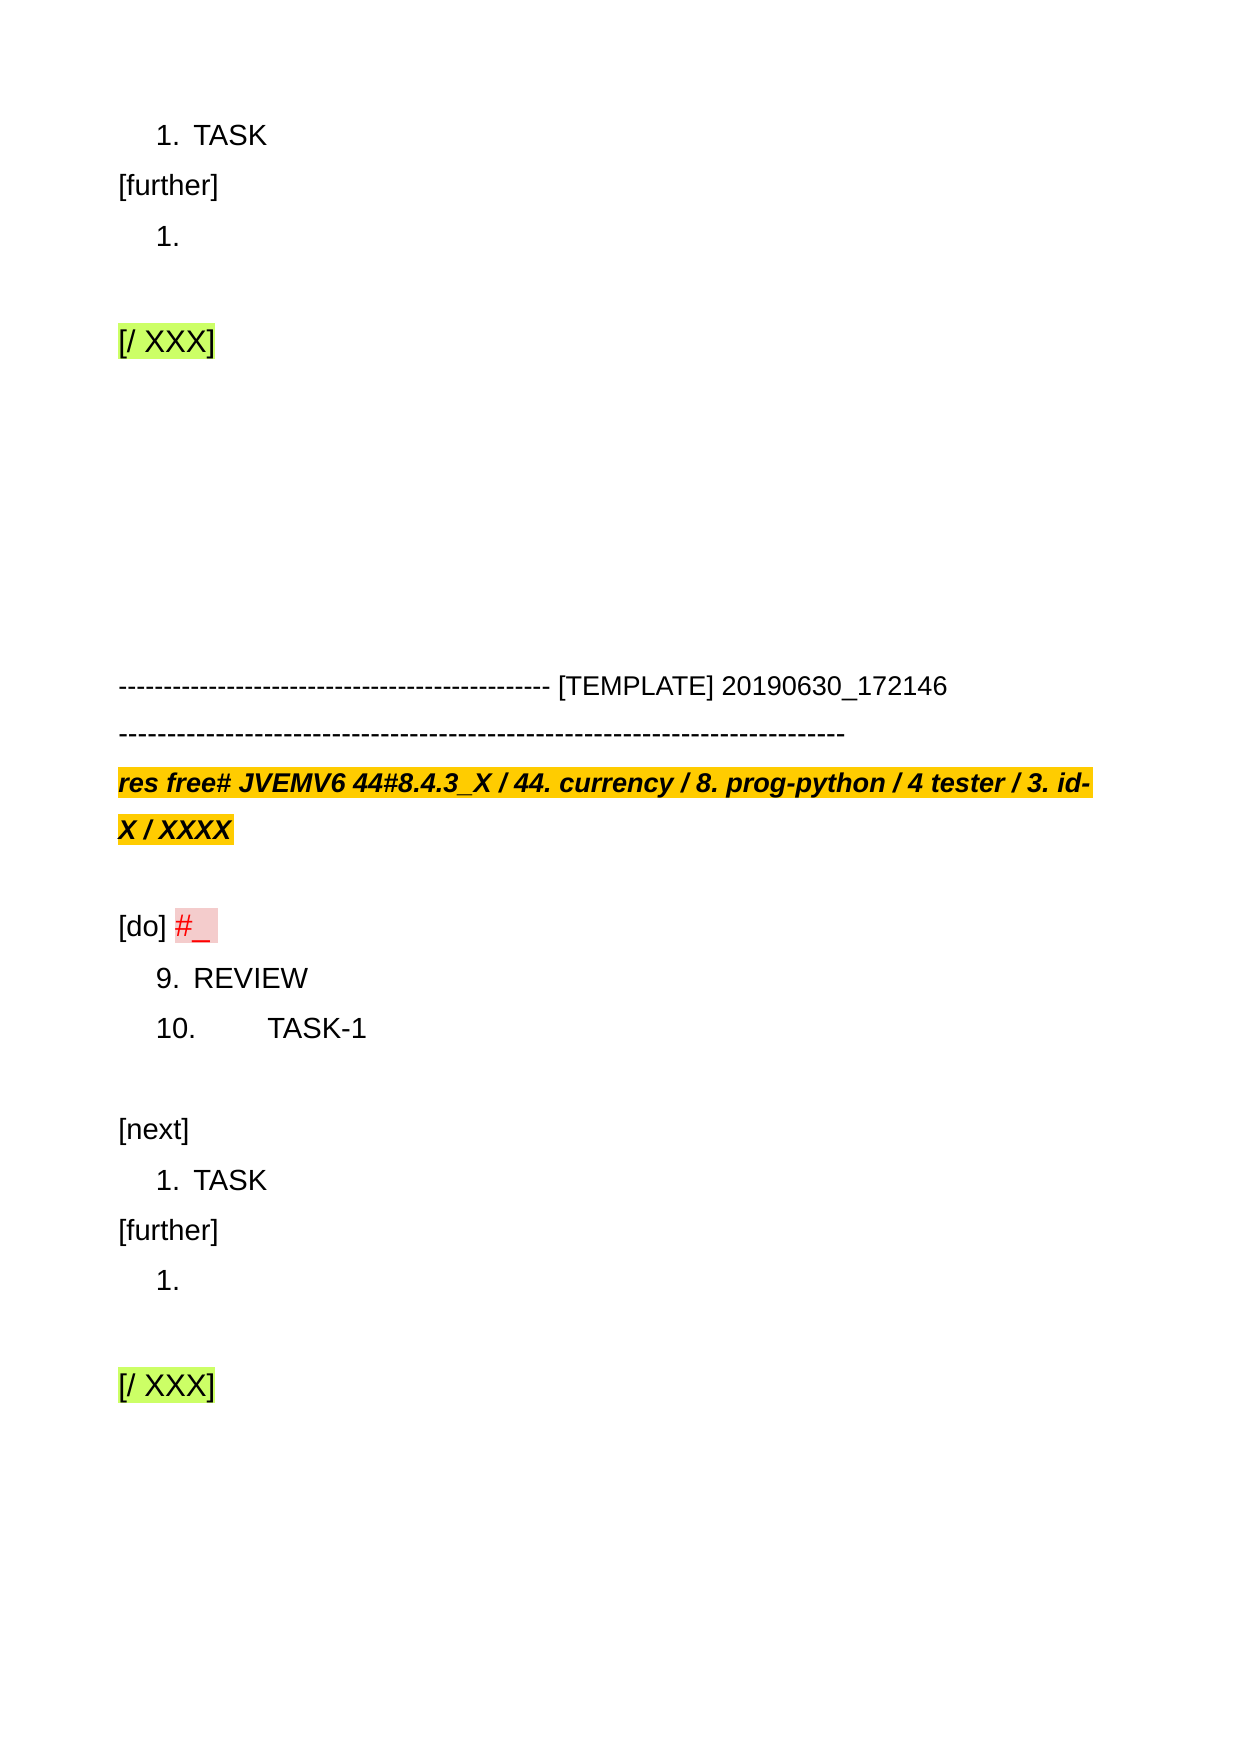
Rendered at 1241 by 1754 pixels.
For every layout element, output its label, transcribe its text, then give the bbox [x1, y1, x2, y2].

text [next] [118, 1112, 1122, 1146]
list TASK [156, 118, 1122, 152]
text res free# JVEMV6 44#8.4.3_X / 44. currency / 8. prog-python / 4 tester / 3. id-X / XXXX [118, 767, 1122, 845]
list TASK [156, 1162, 1122, 1196]
list REVIEW [156, 961, 1122, 995]
text --------------------------------------------------------------------------- [118, 716, 1122, 750]
text [/ XXX] [118, 1313, 1122, 1403]
list TASK-1 [156, 1012, 1122, 1045]
text [further] [118, 168, 1122, 202]
text ------------------------------------------------ [TEMPLATE] 20190630_172146 [118, 669, 1122, 701]
text [further] [118, 1213, 1122, 1246]
text [do] #_ [118, 907, 1122, 943]
text [/ XXX] [118, 269, 1122, 359]
